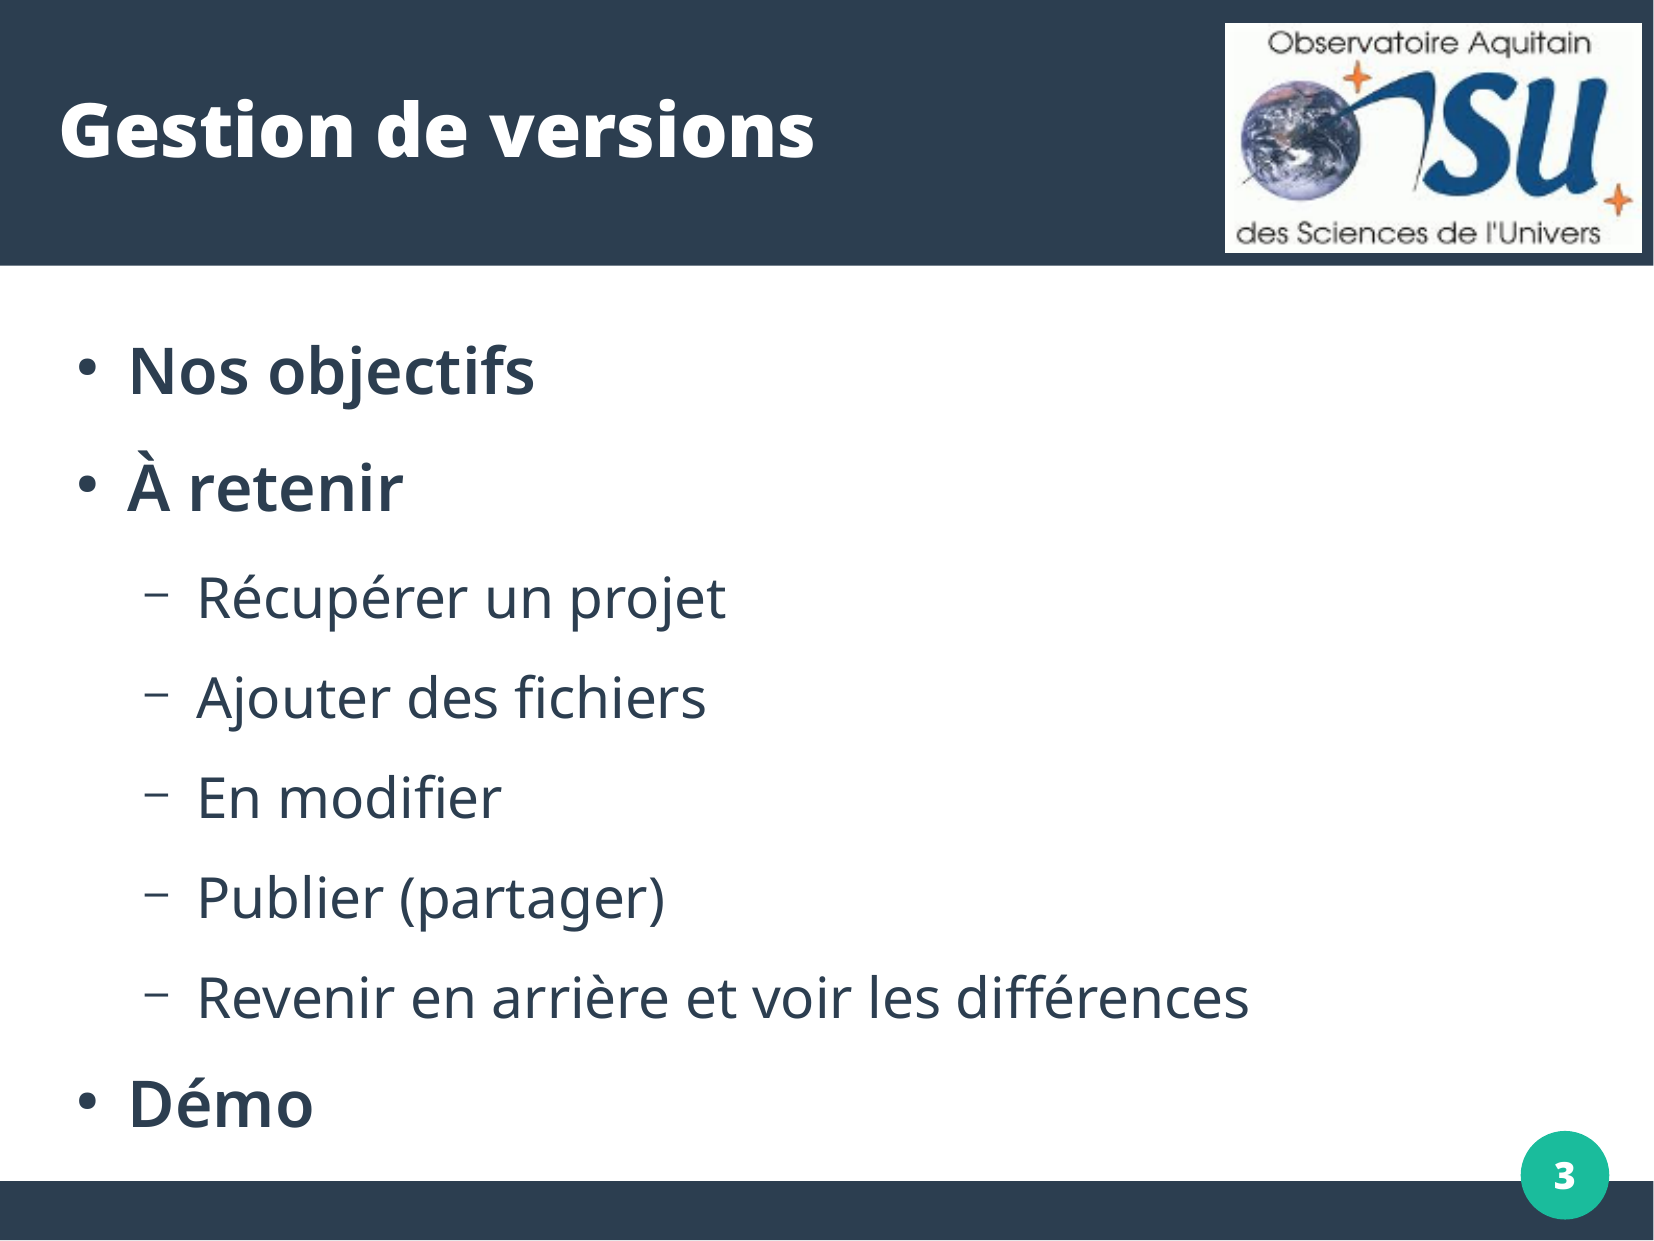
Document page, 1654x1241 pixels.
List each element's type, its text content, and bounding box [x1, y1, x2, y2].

list Nos objectifs À retenir Récupérer un projet Ajouter des fichiers En modifier Publier (partager) Revenir en arrière et voir les différences Démo [59, 324, 1595, 1152]
title Gestion de versions [59, 49, 1595, 207]
picture [1225, 23, 1642, 253]
